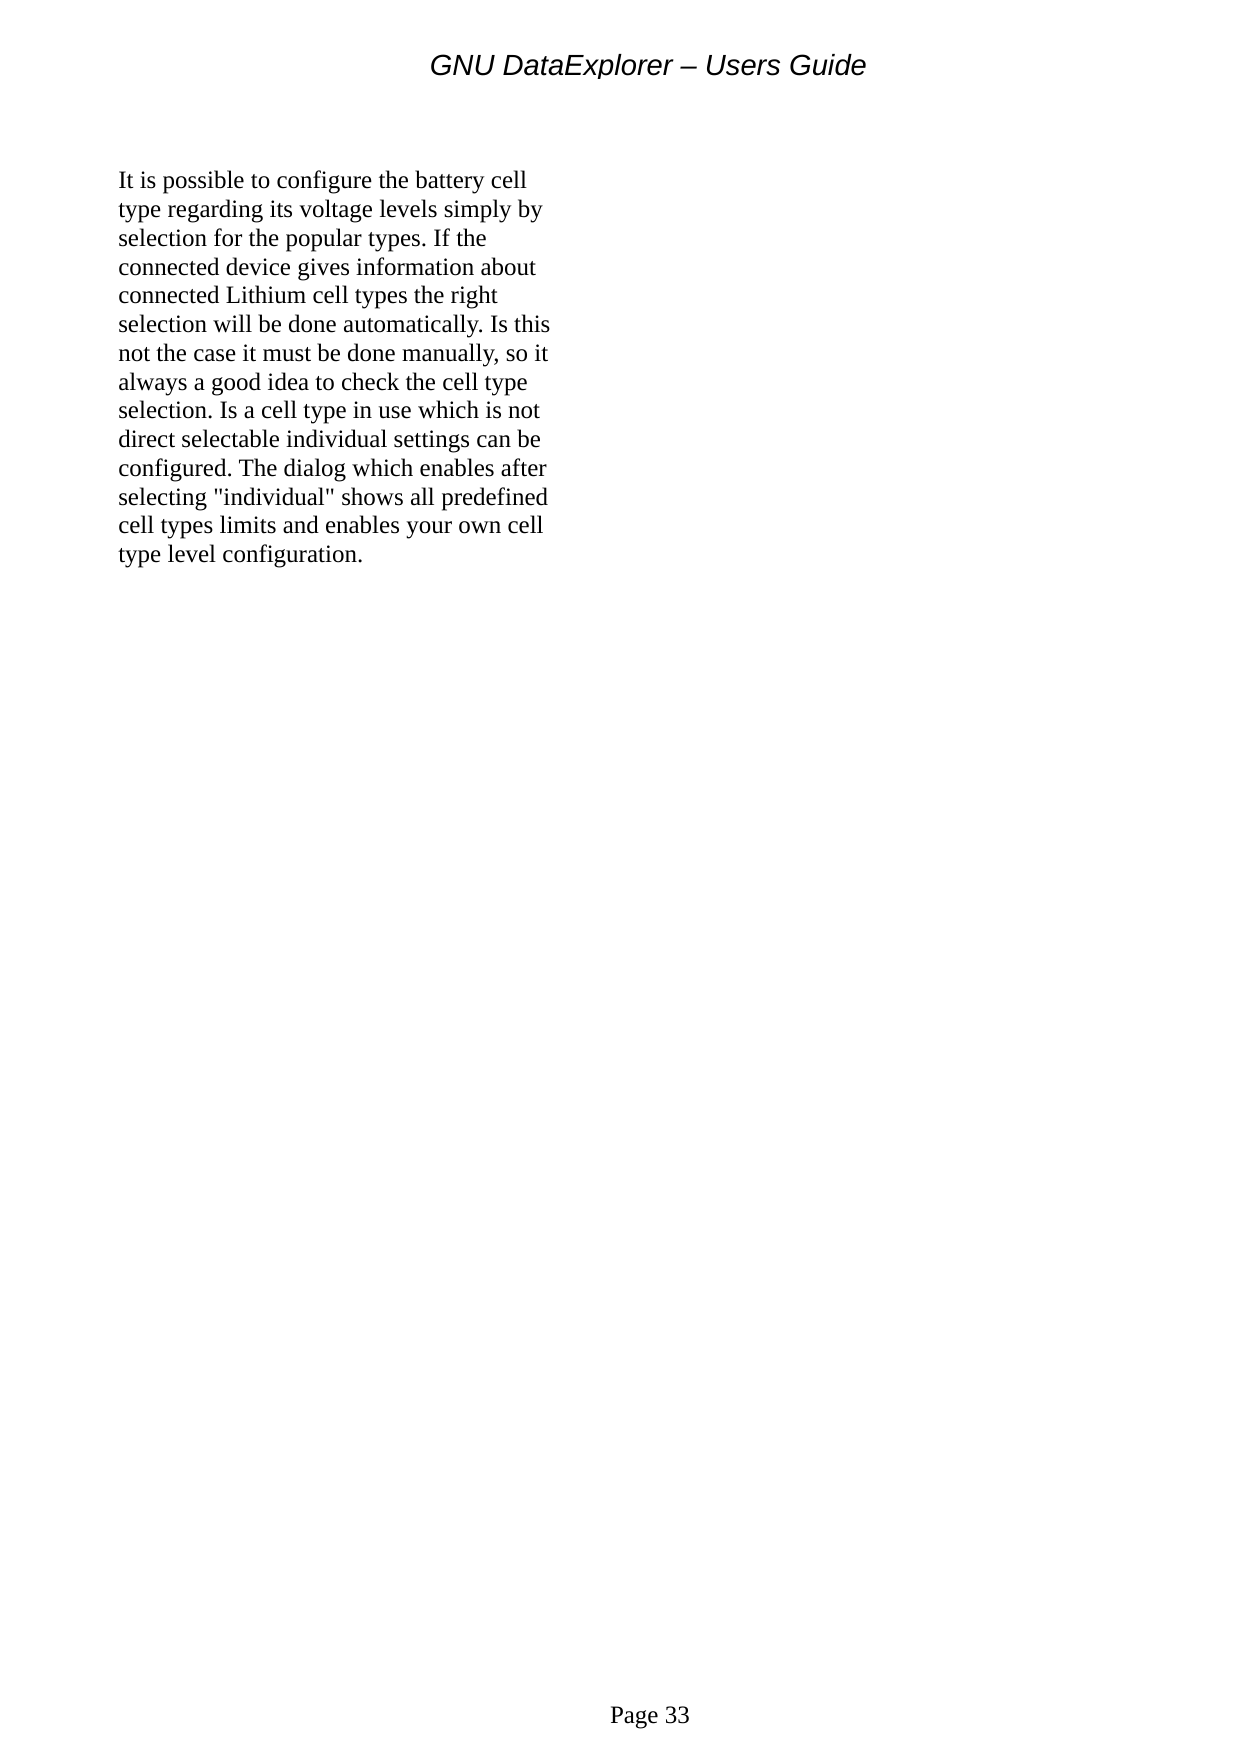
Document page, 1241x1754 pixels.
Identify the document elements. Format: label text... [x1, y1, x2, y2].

text It is possible to configure the battery cell type regarding its voltage levels simply by selection for the popular types. If the connected device gives information about connected Lithium cell types the right selection will be done automatically. Is this not the case it must be done manually, so it always a good idea to check the cell type selection. Is a cell type in use which is not direct selectable individual settings can be configured. The dialog which enables after selecting "individual" shows all predefined cell types limits and enables your own cell type level configuration. [118, 108, 1181, 568]
